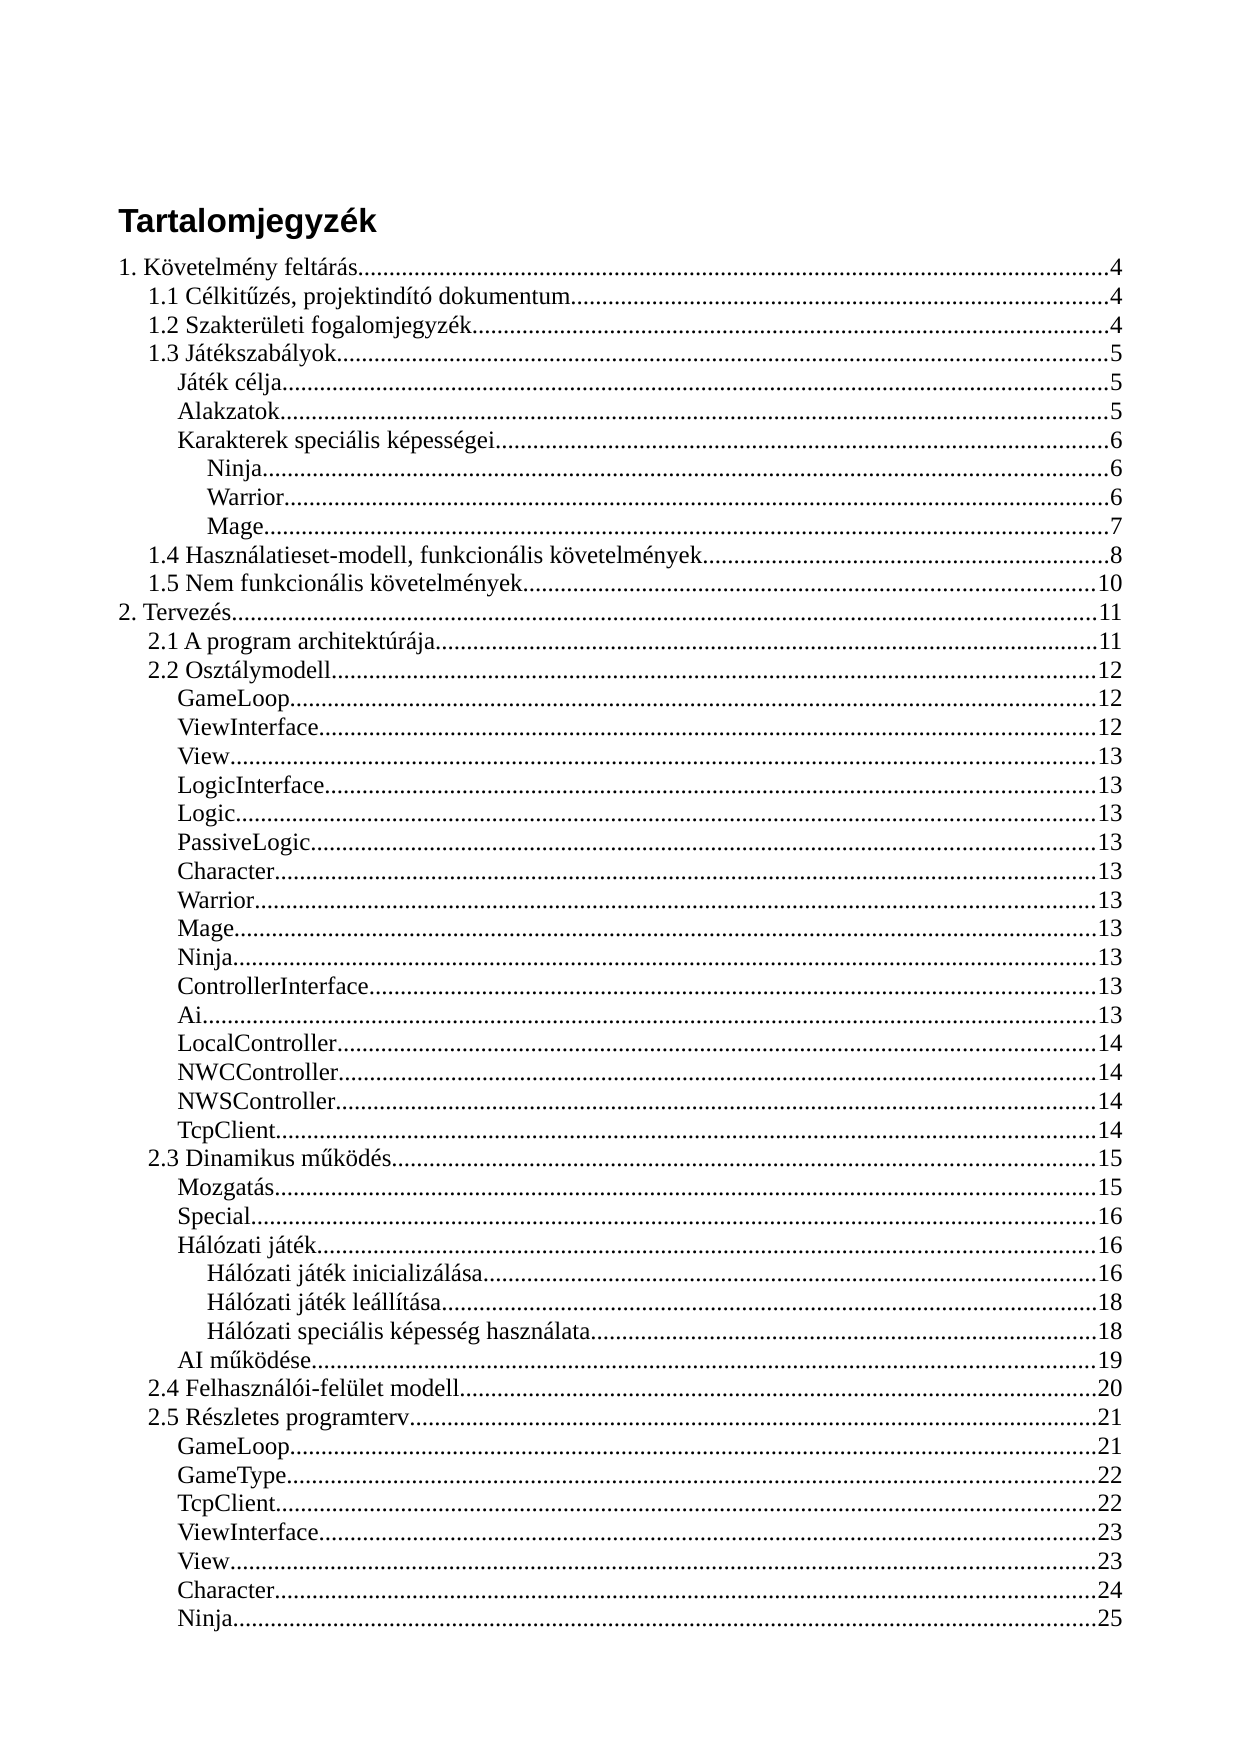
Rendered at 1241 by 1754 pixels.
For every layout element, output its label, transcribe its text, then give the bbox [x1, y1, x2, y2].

text Karakterek speciális képességei 6 [177, 425, 1122, 453]
text 1.1 Célkitűzés, projektindító dokumentum 4 [148, 281, 1122, 310]
text Character 24 [177, 1575, 1122, 1603]
text Hálózati speciális képesség használata 18 [207, 1316, 1122, 1345]
text 2.4 Felhasználói-felület modell 20 [148, 1373, 1122, 1402]
text LogicInterface 13 [177, 770, 1122, 798]
text Mage 7 [207, 511, 1122, 540]
text Ai 13 [177, 1000, 1122, 1028]
text 1.5 Nem funkcionális követelmények 10 [148, 568, 1122, 597]
text Alakzatok 5 [177, 396, 1122, 425]
text 1.3 Játékszabályok 5 [148, 338, 1122, 367]
text ViewInterface 12 [177, 712, 1122, 741]
text GameLoop 21 [177, 1431, 1122, 1460]
text Warrior 13 [177, 885, 1122, 913]
text Mage 13 [177, 913, 1122, 942]
text 2.3 Dinamikus működés 15 [148, 1143, 1122, 1172]
text 2.5 Részletes programterv 21 [148, 1402, 1122, 1431]
text Logic 13 [177, 798, 1122, 827]
text Ninja 6 [207, 453, 1122, 482]
text ViewInterface 23 [177, 1517, 1122, 1546]
text Játék célja 5 [177, 367, 1122, 396]
text Character 13 [177, 856, 1122, 885]
text 2. Tervezés 11 [118, 597, 1122, 626]
text Ninja 25 [177, 1603, 1122, 1632]
text TcpClient 14 [177, 1115, 1122, 1143]
text Mozgatás 15 [177, 1172, 1122, 1201]
text Hálózati játék leállítása 18 [207, 1287, 1122, 1316]
text AI működése 19 [177, 1345, 1122, 1373]
text LocalController 14 [177, 1028, 1122, 1057]
text PassiveLogic 13 [177, 827, 1122, 856]
text GameType 22 [177, 1460, 1122, 1488]
text NWSController 14 [177, 1086, 1122, 1115]
text TcpClient 22 [177, 1488, 1122, 1517]
text Hálózati játék 16 [177, 1230, 1122, 1258]
text 2.1 A program architektúrája 11 [148, 626, 1122, 655]
text Ninja 13 [177, 942, 1122, 971]
text 1.2 Szakterületi fogalomjegyzék 4 [148, 310, 1122, 338]
text ControllerInterface 13 [177, 971, 1122, 1000]
text 1. Követelmény feltárás 4 [118, 252, 1122, 281]
text 2.2 Osztálymodell 12 [148, 655, 1122, 683]
text NWCController 14 [177, 1057, 1122, 1086]
text Hálózati játék inicializálása 16 [207, 1258, 1122, 1287]
text View 13 [177, 741, 1122, 770]
text View 23 [177, 1546, 1122, 1575]
text Special 16 [177, 1201, 1122, 1230]
subtitle Tartalomjegyzék [118, 201, 1122, 240]
text GameLoop 12 [177, 683, 1122, 712]
text 1.4 Használatieset-modell, funkcionális követelmények 8 [148, 540, 1122, 568]
text Warrior 6 [207, 482, 1122, 511]
